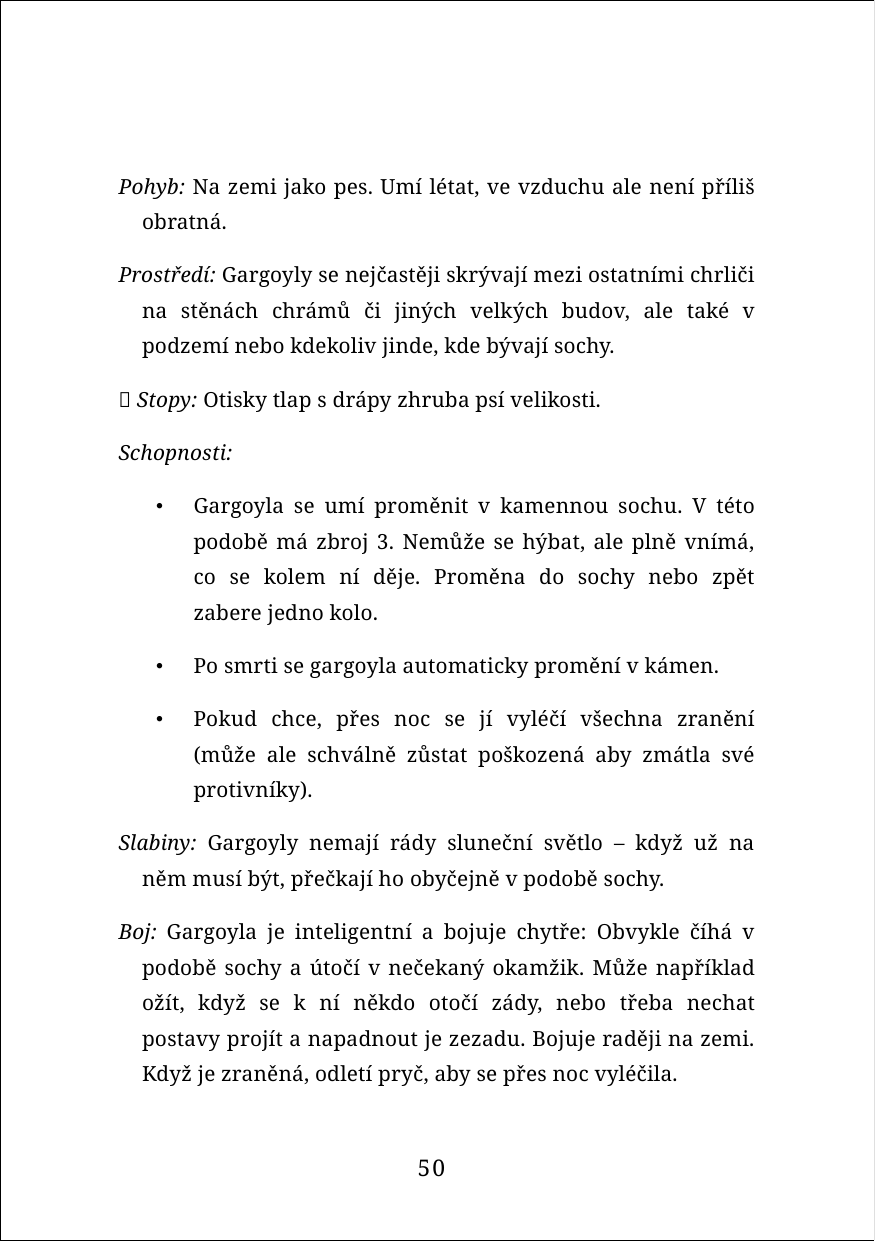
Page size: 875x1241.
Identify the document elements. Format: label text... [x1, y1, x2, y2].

text Pohyb: Na zemi jako pes. Umí létat, ve vzduchu ale není příliš obratná. [118, 172, 756, 236]
text Prostředí: Gargoyly se nejčastěji skrývají mezi ostatními chrliči na stěnách chrámů či jiných velkých budov, ale také v podzemí nebo kdekoliv jinde, kde bývají sochy. [118, 261, 756, 360]
list Gargoyla se umí proměnit v kamennou sochu. V této podobě má zbroj 3. Nemůže se hýbat, ale plně vnímá, co se kolem ní děje. Proměna do sochy nebo zpět zabere jedno kolo. [156, 491, 756, 626]
text Slabiny: Gargoyly nemají rády sluneční světlo – když už na něm musí být, přečkají ho obyčejně v podobě sochy. [118, 828, 756, 892]
text 👣 Stopy: Otisky tlap s drápy zhruba psí velikosti. [118, 385, 756, 413]
list Po smrti se gargoyla automaticky promění v kámen. [156, 651, 756, 679]
text Boj: Gargoyla je inteligentní a bojuje chytře: Obvykle číhá v podobě sochy a útočí v nečekaný okamžik. Může například ožít, když se k ní někdo otočí zády, nebo třeba nechat postavy projít a napadnout je zezadu. Bojuje raději na zemi. Když je zraněná, odletí pryč, aby se přes noc vyléčila. [118, 917, 756, 1088]
text Schopnosti: [118, 438, 756, 466]
list Pokud chce, přes noc se jí vyléčí všechna zranění (může ale schválně zůstat poškozená aby zmátla své protivníky). [156, 704, 756, 804]
